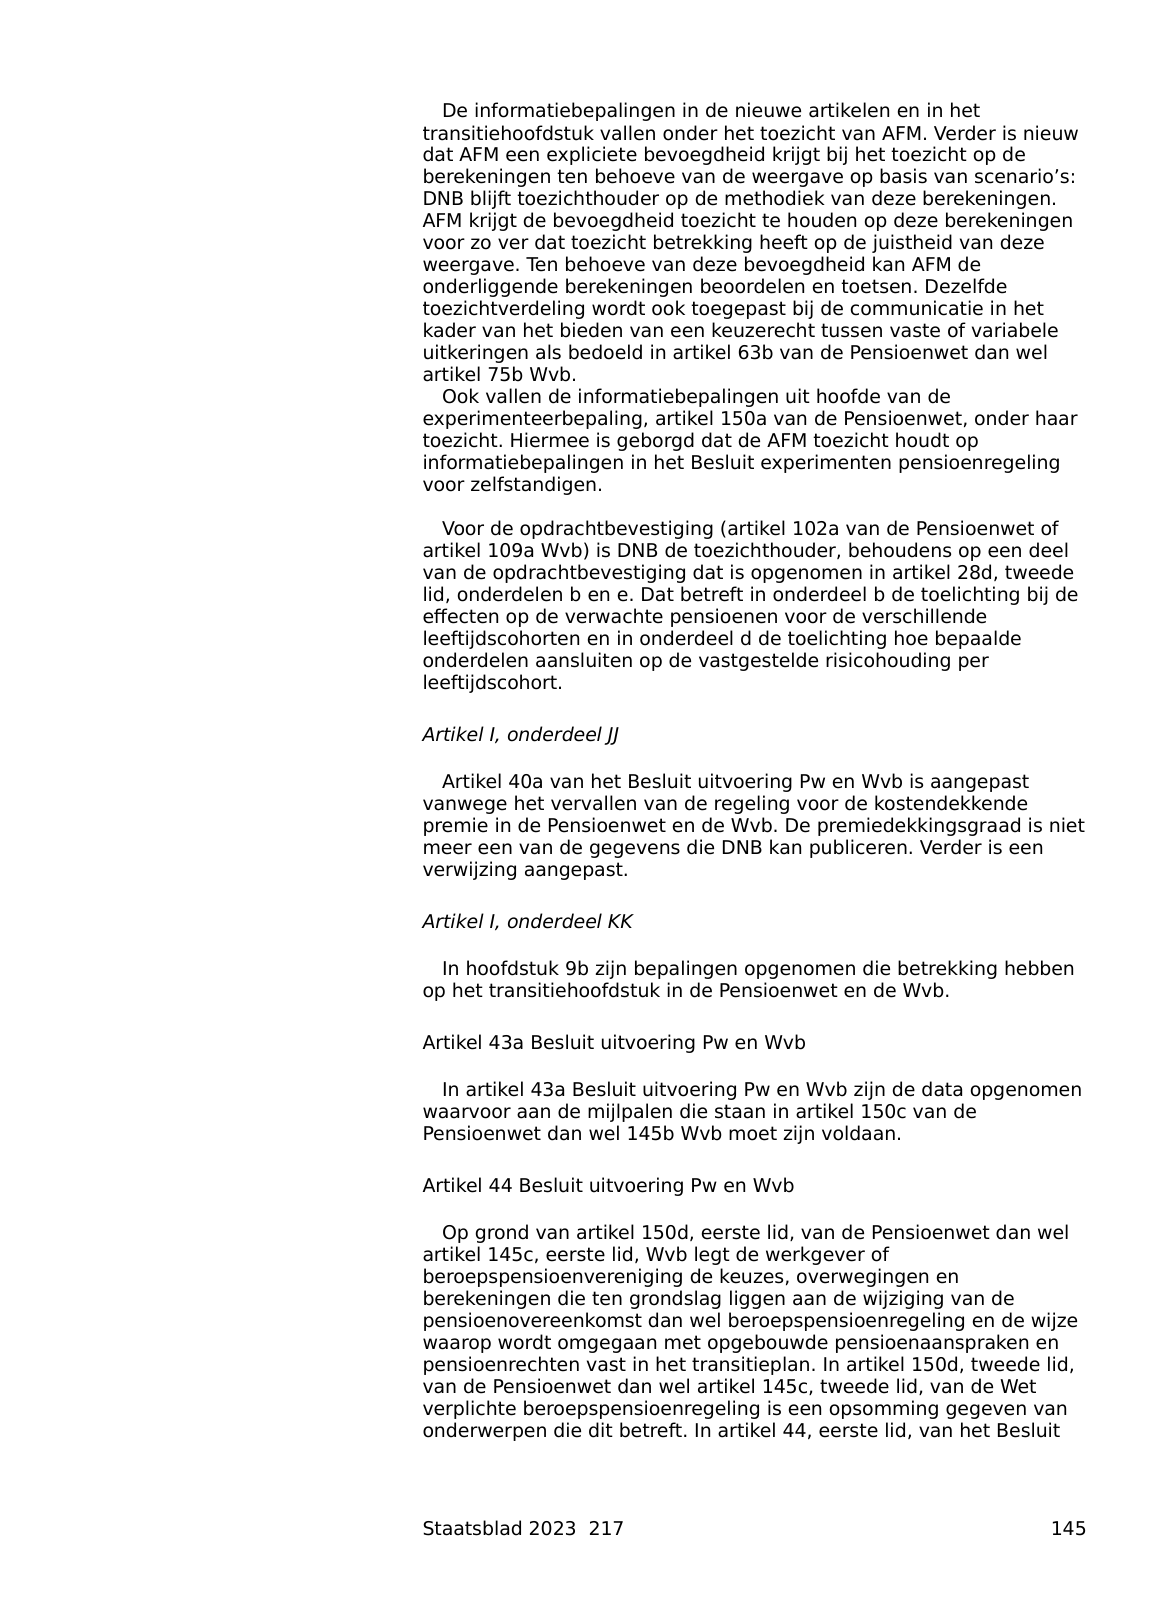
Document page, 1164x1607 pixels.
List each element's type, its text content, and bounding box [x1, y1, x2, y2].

text Op grond van artikel 150d, eerste lid, van de Pensioenwet dan wel artikel 145c, eerste lid, Wvb legt de werkgever of beroepspensioenvereniging de keuzes, overwegingen en berekeningen die ten grondslag liggen aan de wijziging van de pensioenovereenkomst dan wel beroepspensioenregeling en de wijze waarop wordt omgegaan met opgebouwde pensioenaanspraken en pensioenrechten vast in het transitieplan. In artikel 150d, tweede lid, van de Pensioenwet dan wel artikel 145c, tweede lid, van de Wet verplichte beroepspensioenregeling is een opsomming gegeven van onderwerpen die dit betreft. In artikel 44, eerste lid, van het Besluit [422, 1222, 1087, 1442]
text De informatiebepalingen in de nieuwe artikelen en in het transitiehoofdstuk vallen onder het toezicht van AFM. Verder is nieuw dat AFM een expliciete bevoegdheid krijgt bij het toezicht op de berekeningen ten behoeve van de weergave op basis van scenario’s: DNB blijft toezichthouder op de methodiek van deze berekeningen. AFM krijgt de bevoegdheid toezicht te houden op deze berekeningen voor zo ver dat toezicht betrekking heeft op de juistheid van deze weergave. Ten behoeve van deze bevoegdheid kan AFM de onderliggende berekeningen beoordelen en toetsen. Dezelfde toezichtverdeling wordt ook toegepast bij de communicatie in het kader van het bieden van een keuzerecht tussen vaste of variabele uitkeringen als bedoeld in artikel 63b van de Pensioenwet dan wel artikel 75b Wvb. [422, 100, 1087, 386]
text Voor de opdrachtbevestiging (artikel 102a van de Pensioenwet of artikel 109a Wvb) is DNB de toezichthouder, behoudens op een deel van de opdrachtbevestiging dat is opgenomen in artikel 28d, tweede lid, onderdelen b en e. Dat betreft in onderdeel b de toelichting bij de effecten op de verwachte pensioenen voor de verschillende leeftijdscohorten en in onderdeel d de toelichting hoe bepaalde onderdelen aansluiten op de vastgestelde risicohouding per leeftijdscohort. [422, 518, 1087, 694]
subtitle Artikel 44 Besluit uitvoering Pw en Wvb [422, 1175, 1087, 1197]
subtitle Artikel I, onderdeel KK [422, 911, 1087, 933]
subtitle Artikel 43a Besluit uitvoering Pw en Wvb [422, 1032, 1087, 1054]
text In artikel 43a Besluit uitvoering Pw en Wvb zijn de data opgenomen waarvoor aan de mijlpalen die staan in artikel 150c van de Pensioenwet dan wel 145b Wvb moet zijn voldaan. [422, 1079, 1087, 1145]
subtitle Artikel I, onderdeel JJ [422, 724, 1087, 746]
text In hoofdstuk 9b zijn bepalingen opgenomen die betrekking hebben op het transitiehoofdstuk in de Pensioenwet en de Wvb. [422, 958, 1087, 1002]
text Artikel 40a van het Besluit uitvoering Pw en Wvb is aangepast vanwege het vervallen van de regeling voor de kostendekkende premie in de Pensioenwet en de Wvb. De premiedekkingsgraad is niet meer een van de gegevens die DNB kan publiceren. Verder is een verwijzing aangepast. [422, 771, 1087, 881]
text Ook vallen de informatiebepalingen uit hoofde van de experimenteerbepaling, artikel 150a van de Pensioenwet, onder haar toezicht. Hiermee is geborgd dat de AFM toezicht houdt op informatiebepalingen in het Besluit experimenten pensioenregeling voor zelfstandigen. [422, 386, 1087, 496]
